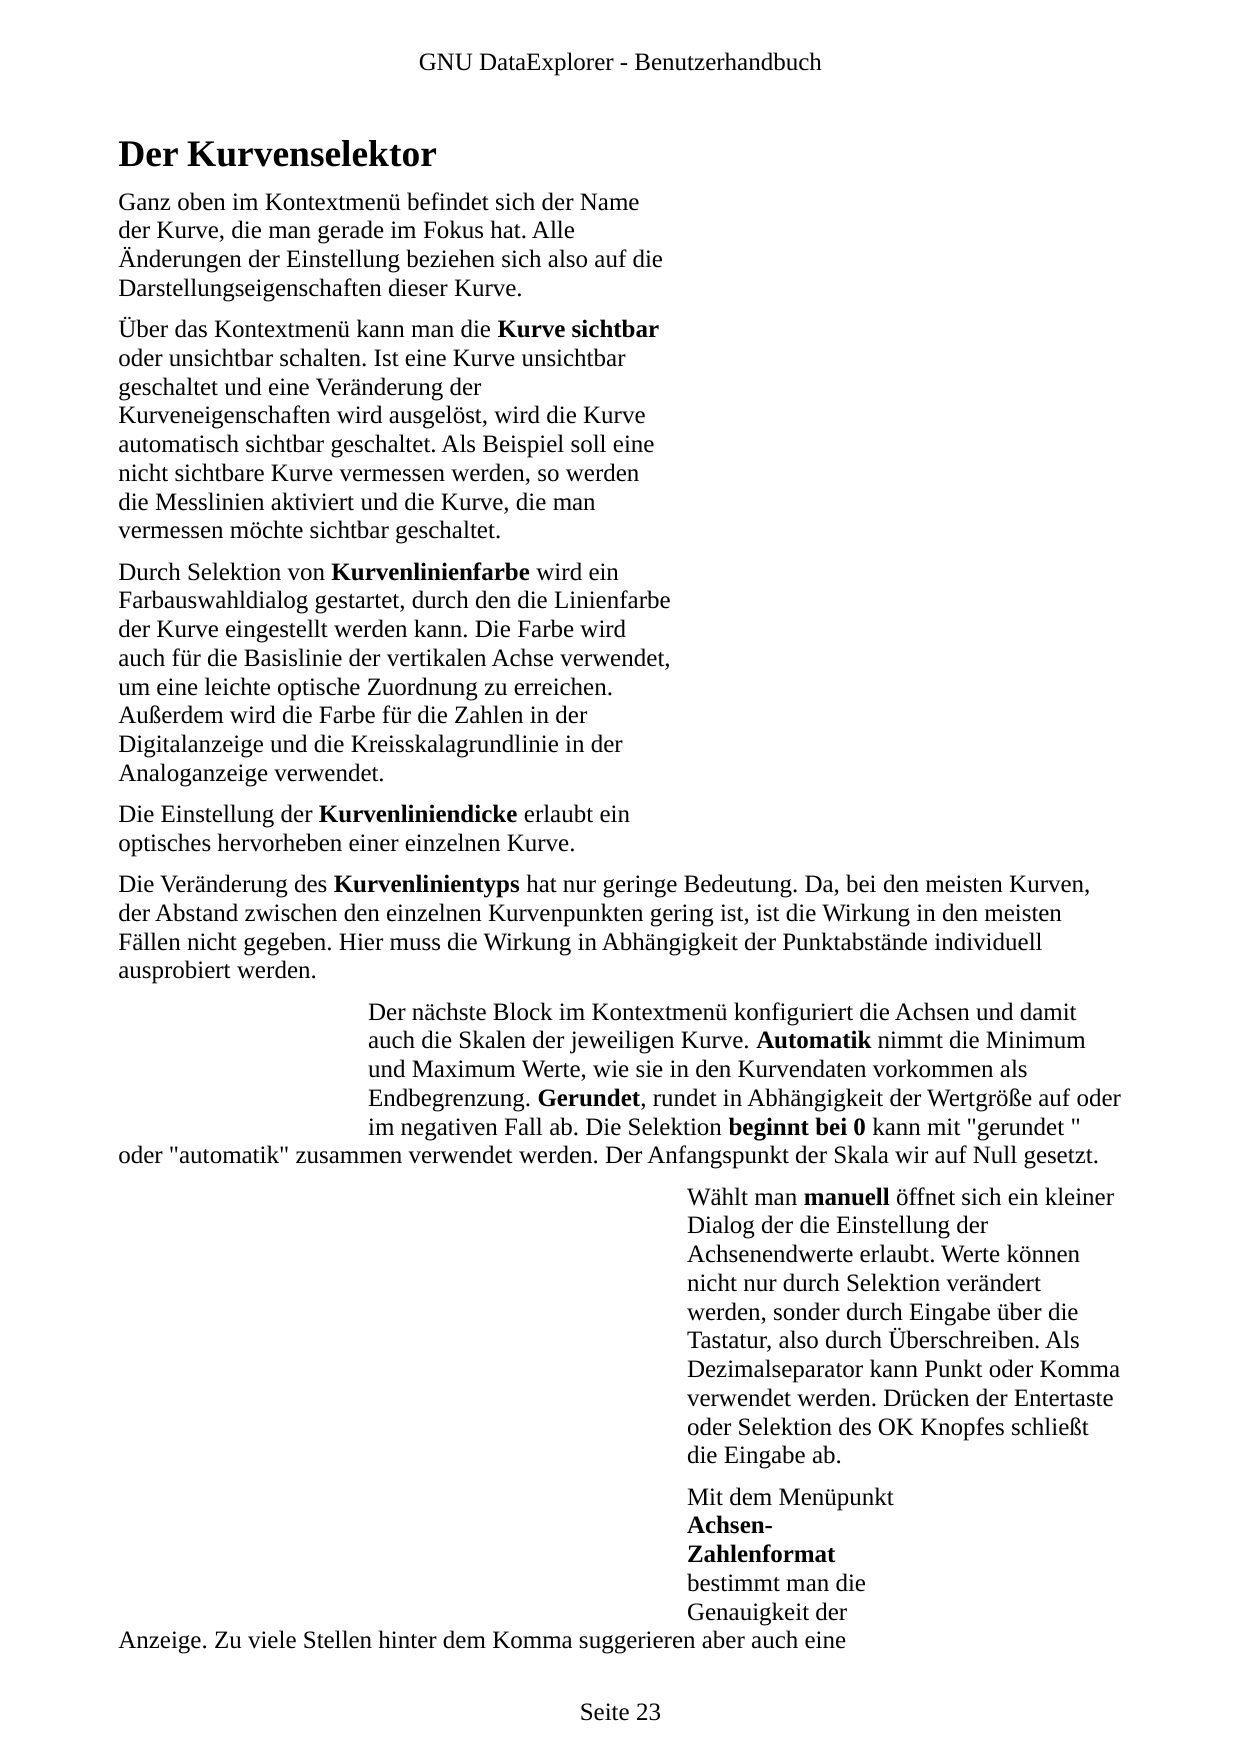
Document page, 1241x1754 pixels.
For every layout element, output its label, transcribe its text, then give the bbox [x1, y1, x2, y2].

text Die Veränderung des Kurvenlinientyps hat nur geringe Bedeutung. Da, bei den meisten Kurven, der Abstand zwischen den einzelnen Kurvenpunkten gering ist, ist die Wirkung in den meisten Fällen nicht gegeben. Hier muss die Wirkung in Abhängigkeit der Punktabstände individuell ausprobiert werden. [118, 869, 1122, 984]
text Wählt man manuell öffnet sich ein kleiner Dialog der die Einstellung der Achsenendwerte erlaubt. Werte können nicht nur durch Selektion verändert werden, sonder durch Eingabe über die Tastatur, also durch Überschreiben. Als Dezimalseparator kann Punkt oder Komma verwendet werden. Drücken der Entertaste oder Selektion des OK Knopfes schließt die Eingabe ab. [118, 1182, 1122, 1469]
text Ganz oben im Kontextmenü befindet sich der Name der Kurve, die man gerade im Fokus hat. Alle Änderungen der Einstellung beziehen sich also auf die Darstellungseigenschaften dieser Kurve. [118, 187, 1122, 302]
text Über das Kontextmenü kann man die Kurve sichtbar oder unsichtbar schalten. Ist eine Kurve unsichtbar geschaltet und eine Veränderung der Kurveneigenschaften wird ausgelöst, wird die Kurve automatisch sichtbar geschaltet. Als Beispiel soll eine nicht sichtbare Kurve vermessen werden, so werden die Messlinien aktiviert und die Kurve, die man vermessen möchte sichtbar geschaltet. [118, 314, 1122, 544]
subtitle Der Kurvenselektor [118, 131, 1122, 174]
text Die Einstellung der Kurvenliniendicke erlaubt ein optisches hervorheben einer einzelnen Kurve. [118, 799, 1122, 857]
text Der nächste Block im Kontextmenü konfiguriert die Achsen und damit auch die Skalen der jeweiligen Kurve. Automatik nimmt die Minimum und Maximum Werte, wie sie in den Kurvendaten vorkommen als Endbegrenzung. Gerundet, rundet in Abhängigkeit der Wertgröße auf oder im negativen Fall ab. Die Selektion beginnt bei 0 kann mit "gerundet " oder "automatik" zusammen verwendet werden. Der Anfangspunkt der Skala wir auf Null gesetzt. [118, 997, 1122, 1169]
text Durch Selektion von Kurvenlinienfarbe wird ein Farbauswahldialog gestartet, durch den die Linienfarbe der Kurve eingestellt werden kann. Die Farbe wird auch für die Basislinie der vertikalen Achse verwendet, um eine leichte optische Zuordnung zu erreichen. Außerdem wird die Farbe für die Zahlen in der Digitalanzeige und die Kreisskalagrundlinie in der Analoganzeige verwendet. [118, 557, 1122, 787]
text Mit dem Menüpunkt Achsen-Zahlenformat bestimmt man die Genauigkeit der Anzeige. Zu viele Stellen hinter dem Komma suggerieren aber auch eine [118, 1482, 1122, 1654]
